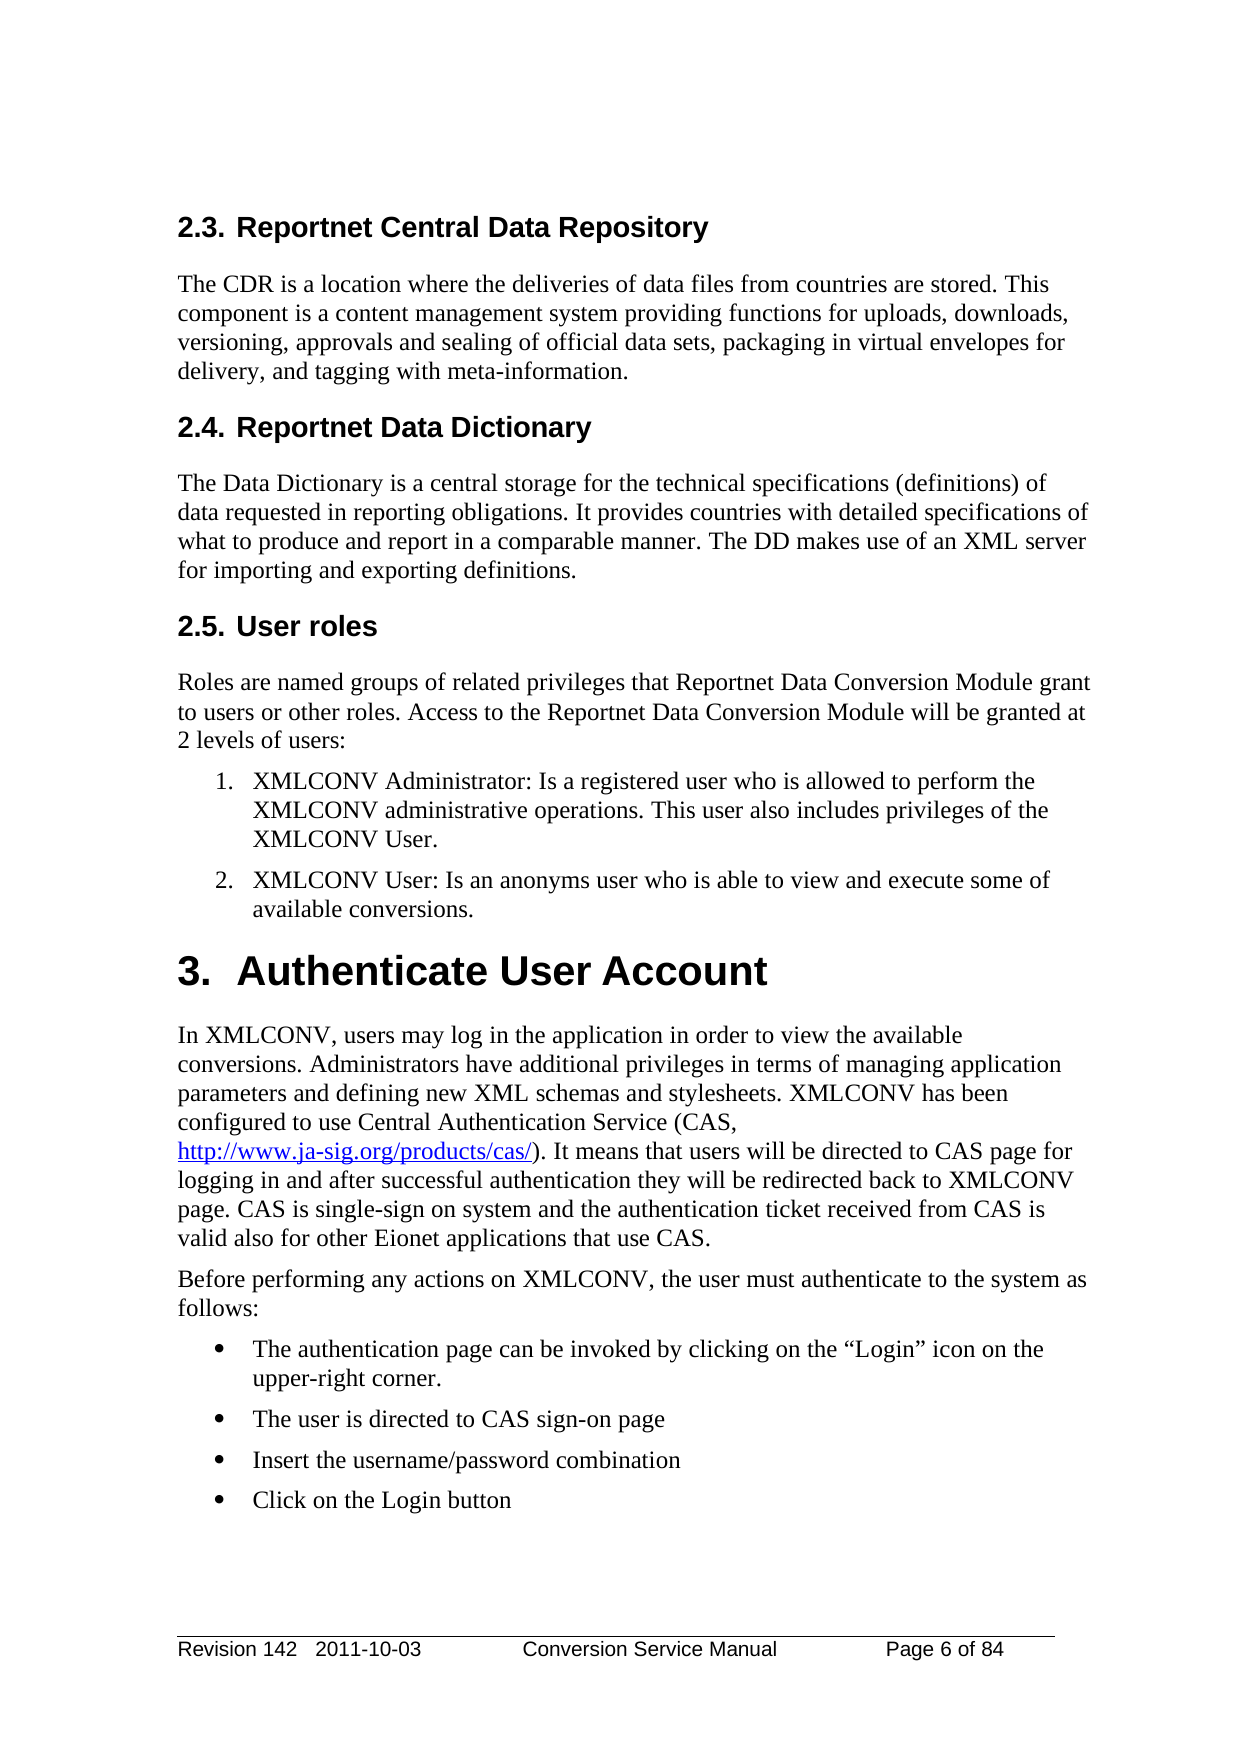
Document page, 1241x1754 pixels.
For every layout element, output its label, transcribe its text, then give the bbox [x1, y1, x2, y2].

subtitle Reportnet Central Data Repository [177, 210, 1092, 244]
text The Data Dictionary is a central storage for the technical specifications (definitions) of data requested in reporting obligations. It provides countries with detailed specifications of what to produce and report in a comparable manner. The DD makes use of an XML server for importing and exporting definitions. [177, 468, 1092, 584]
list The authentication page can be invoked by clicking on the “Login” icon on the upper-right corner. [215, 1334, 1092, 1392]
list XMLCONV Administrator: Is a registered user who is allowed to perform the XMLCONV administrative operations. This user also includes privileges of the XMLCONV User. [215, 766, 1092, 853]
text Before performing any actions on XMLCONV, the user must authenticate to the system as follows: [177, 1264, 1092, 1322]
text The CDR is a location where the deliveries of data files from countries are stored. This component is a content management system providing functions for uploads, downloads, versioning, approvals and sealing of official data sets, packaging in virtual envelopes for delivery, and tagging with meta-information. [177, 268, 1092, 385]
subtitle User roles [177, 609, 1092, 642]
list Click on the Login button [215, 1485, 1092, 1514]
list The user is directed to CAS sign-on page [215, 1404, 1092, 1433]
text In XMLCONV, users may log in the application in order to view the available conversions. Administrators have additional privileges in terms of managing application parameters and defining new XML schemas and stylesheets. XMLCONV has been configured to use Central Authentication Service (CAS, http://www.ja-sig.org/products/cas/). It means that users will be directed to CAS page for logging in and after successful authentication they will be redirected back to XMLCONV page. CAS is single-sign on system and the authentication ticket received from CAS is valid also for other Eionet applications that use CAS. [177, 1019, 1092, 1252]
list Insert the username/password combination [215, 1444, 1092, 1473]
list XMLCONV User: Is an anonyms user who is able to view and execute some of available conversions. [215, 865, 1092, 923]
text Roles are named groups of related privileges that Reportnet Data Conversion Module grant to users or other roles. Access to the Reportnet Data Conversion Module will be granted at 2 levels of users: [177, 667, 1092, 754]
subtitle Reportnet Data Dictionary [177, 409, 1092, 443]
subtitle Authenticate User Account [177, 947, 1092, 995]
